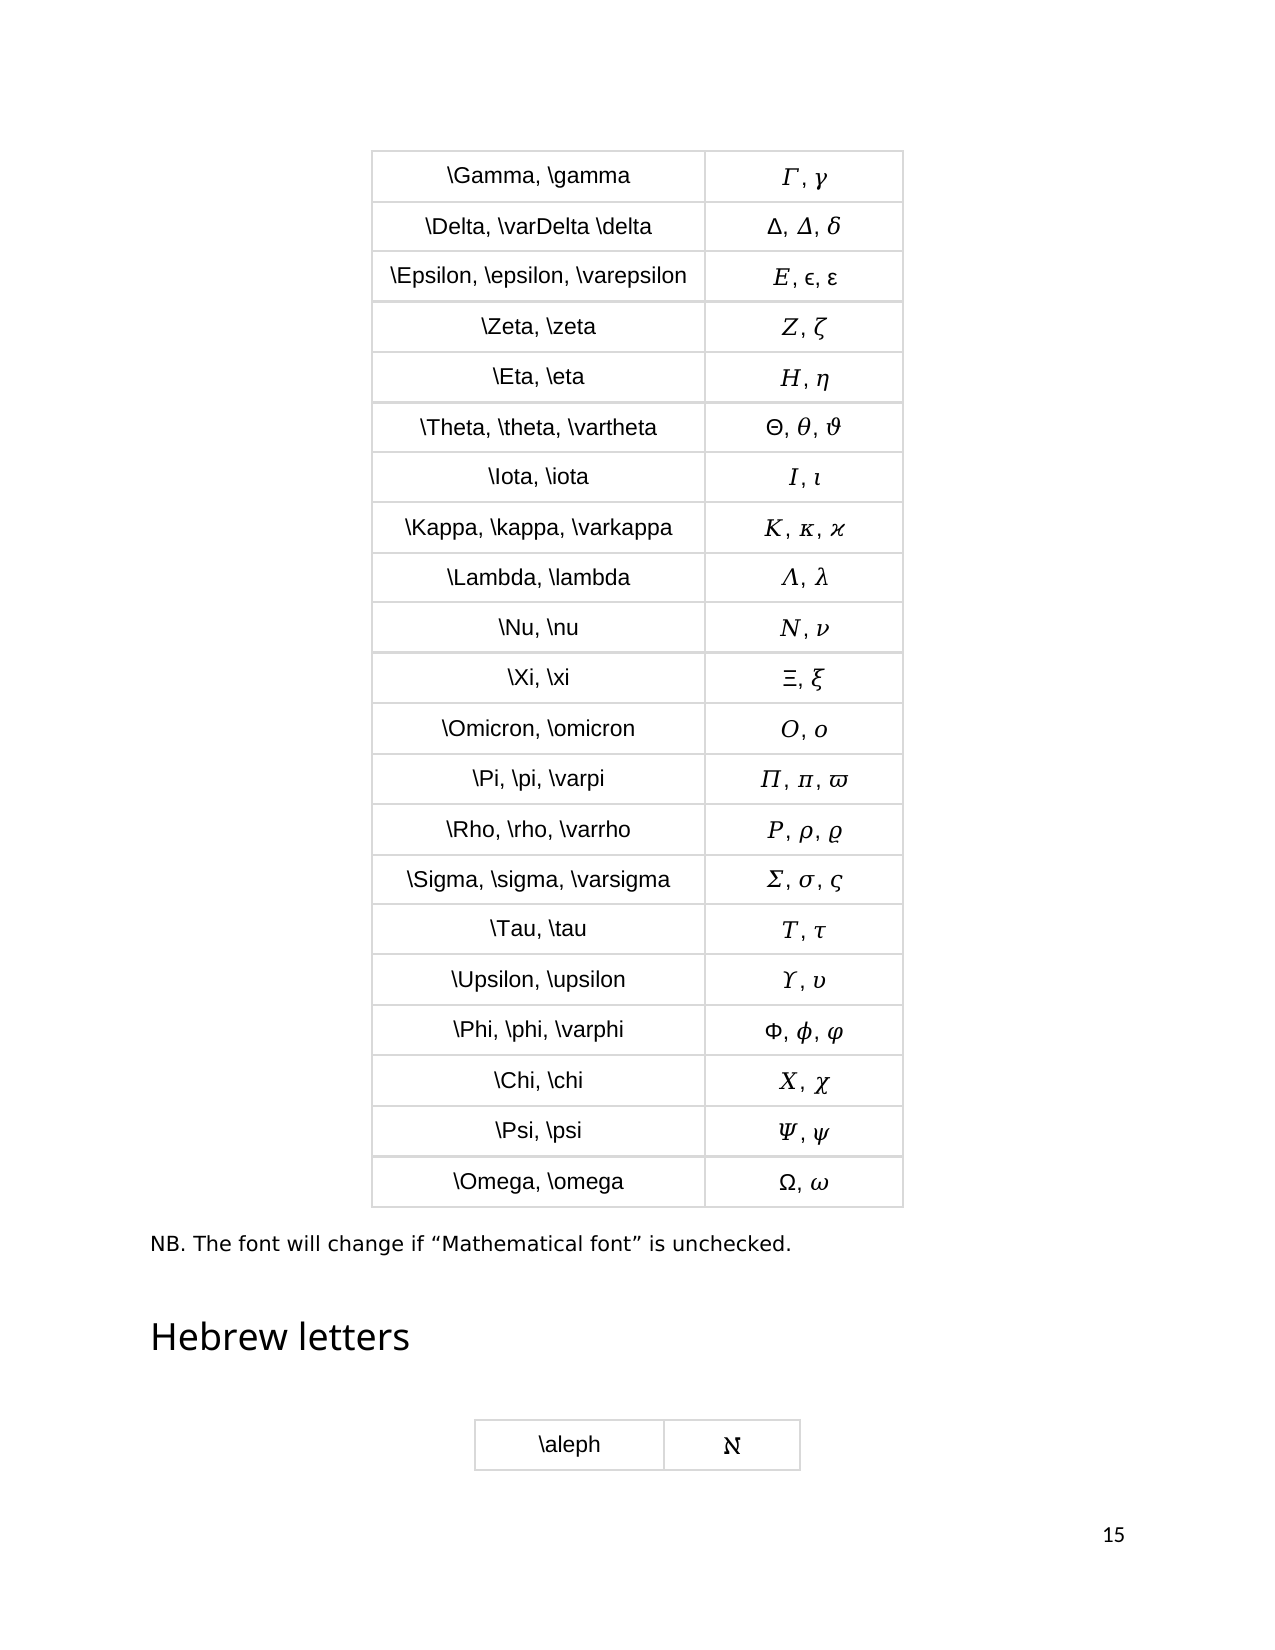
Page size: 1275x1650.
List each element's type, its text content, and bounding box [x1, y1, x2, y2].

table_cell \Omega, \omega [373, 1158, 704, 1206]
table_cell Φ, 𝜙, 𝜑 [706, 1006, 902, 1054]
table_cell \Chi, \chi [373, 1056, 704, 1105]
table_cell \Tau, \tau [373, 905, 704, 953]
table_cell 𝛴, 𝜎, 𝜍 [706, 856, 902, 903]
table_cell \Phi, \phi, \varphi [373, 1006, 704, 1054]
table_cell \Upsilon, \upsilon [373, 955, 704, 1004]
table_cell 𝑂, 𝑜 [706, 704, 902, 752]
table_cell \Epsilon, \epsilon, \varepsilon [373, 252, 704, 300]
table_cell 𝐸, ϵ, ε [706, 252, 902, 300]
table_cell \Iota, \iota [373, 453, 704, 501]
table_cell \Rho, \rho, \varrho [373, 805, 704, 853]
table_cell \Delta, \varDelta \delta [373, 203, 704, 250]
table_cell 𝑍, 𝜁 [706, 303, 902, 351]
table_cell \Sigma, \sigma, \varsigma [373, 856, 704, 903]
table_header \aleph [476, 1421, 663, 1469]
table_cell 𝐼, 𝜄 [706, 453, 902, 501]
table_cell \Omicron, \omicron [373, 704, 704, 752]
table_cell 𝐾, 𝜅, 𝜘 [706, 503, 902, 552]
table_cell Ω, 𝜔 [706, 1158, 902, 1206]
subtitle Hebrew letters [150, 1310, 1125, 1361]
table_cell \Psi, \psi [373, 1107, 704, 1155]
table_cell \Theta, \theta, \vartheta [373, 404, 704, 451]
table_cell 𝐻, 𝜂 [706, 353, 902, 401]
table_cell \Eta, \eta [373, 353, 704, 401]
table_cell 𝑁, 𝜈 [706, 603, 902, 651]
table_cell \Xi, \xi [373, 654, 704, 702]
table_cell \Zeta, \zeta [373, 303, 704, 351]
table_cell 𝛹, 𝜓 [706, 1107, 902, 1155]
table_cell 𝑋, 𝜒 [706, 1056, 902, 1105]
table_cell 𝛤, 𝛾 [706, 152, 902, 201]
text NB. The font will change if “Mathematical font” is unchecked. [150, 1208, 1125, 1285]
table_cell \Lambda, \lambda [373, 554, 704, 601]
table_cell 𝛱, 𝜋, 𝜛 [706, 755, 902, 803]
table_cell \Nu, \nu [373, 603, 704, 651]
table_cell Θ, 𝜃, 𝜗 [706, 404, 902, 451]
table_cell 𝛬, 𝜆 [706, 554, 902, 601]
table_cell \Gamma, \gamma [373, 152, 704, 201]
table_cell 𝑇, 𝜏 [706, 905, 902, 953]
table_header ℵ [665, 1421, 799, 1469]
table_cell Ξ, 𝜉 [706, 654, 902, 702]
table_cell Δ, 𝛥, 𝛿 [706, 203, 902, 250]
table_cell 𝛶, 𝜐 [706, 955, 902, 1004]
table_cell 𝑃, 𝜌, 𝜚 [706, 805, 902, 853]
table_cell \Pi, \pi, \varpi [373, 755, 704, 803]
table_cell \Kappa, \kappa, \varkappa [373, 503, 704, 552]
